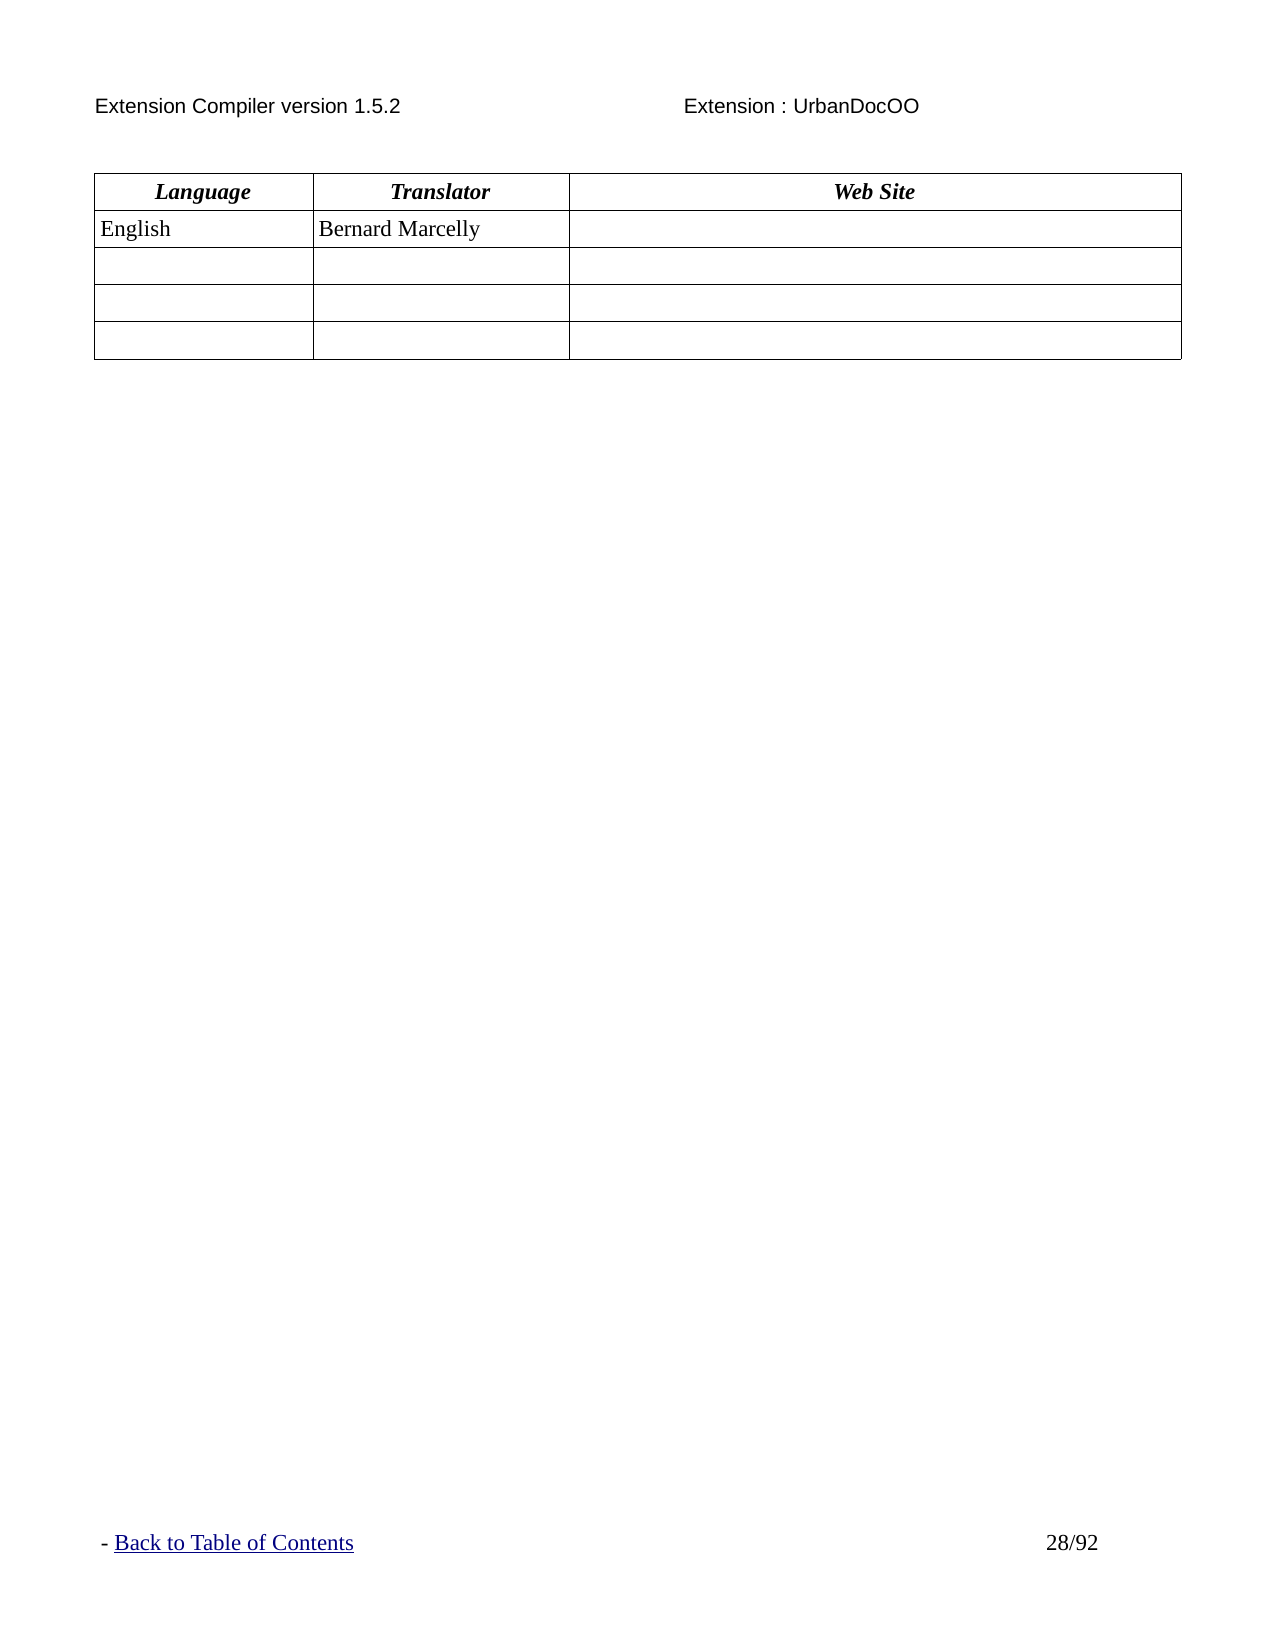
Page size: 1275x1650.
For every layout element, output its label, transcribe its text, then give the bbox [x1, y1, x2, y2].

table_cell [314, 285, 569, 321]
table_cell [95, 322, 313, 358]
table_header Web Site [570, 174, 1181, 210]
table_cell Bernard Marcelly [314, 211, 569, 247]
table_cell [570, 248, 1181, 284]
table_cell [314, 322, 569, 358]
table_header Language [95, 174, 313, 210]
table_cell [570, 322, 1181, 358]
table_cell [570, 211, 1181, 247]
table_cell [95, 248, 313, 284]
table_header Translator [314, 174, 569, 210]
table_cell English [95, 211, 313, 247]
table_cell [314, 248, 569, 284]
table_cell [95, 285, 313, 321]
table_cell [570, 285, 1181, 321]
